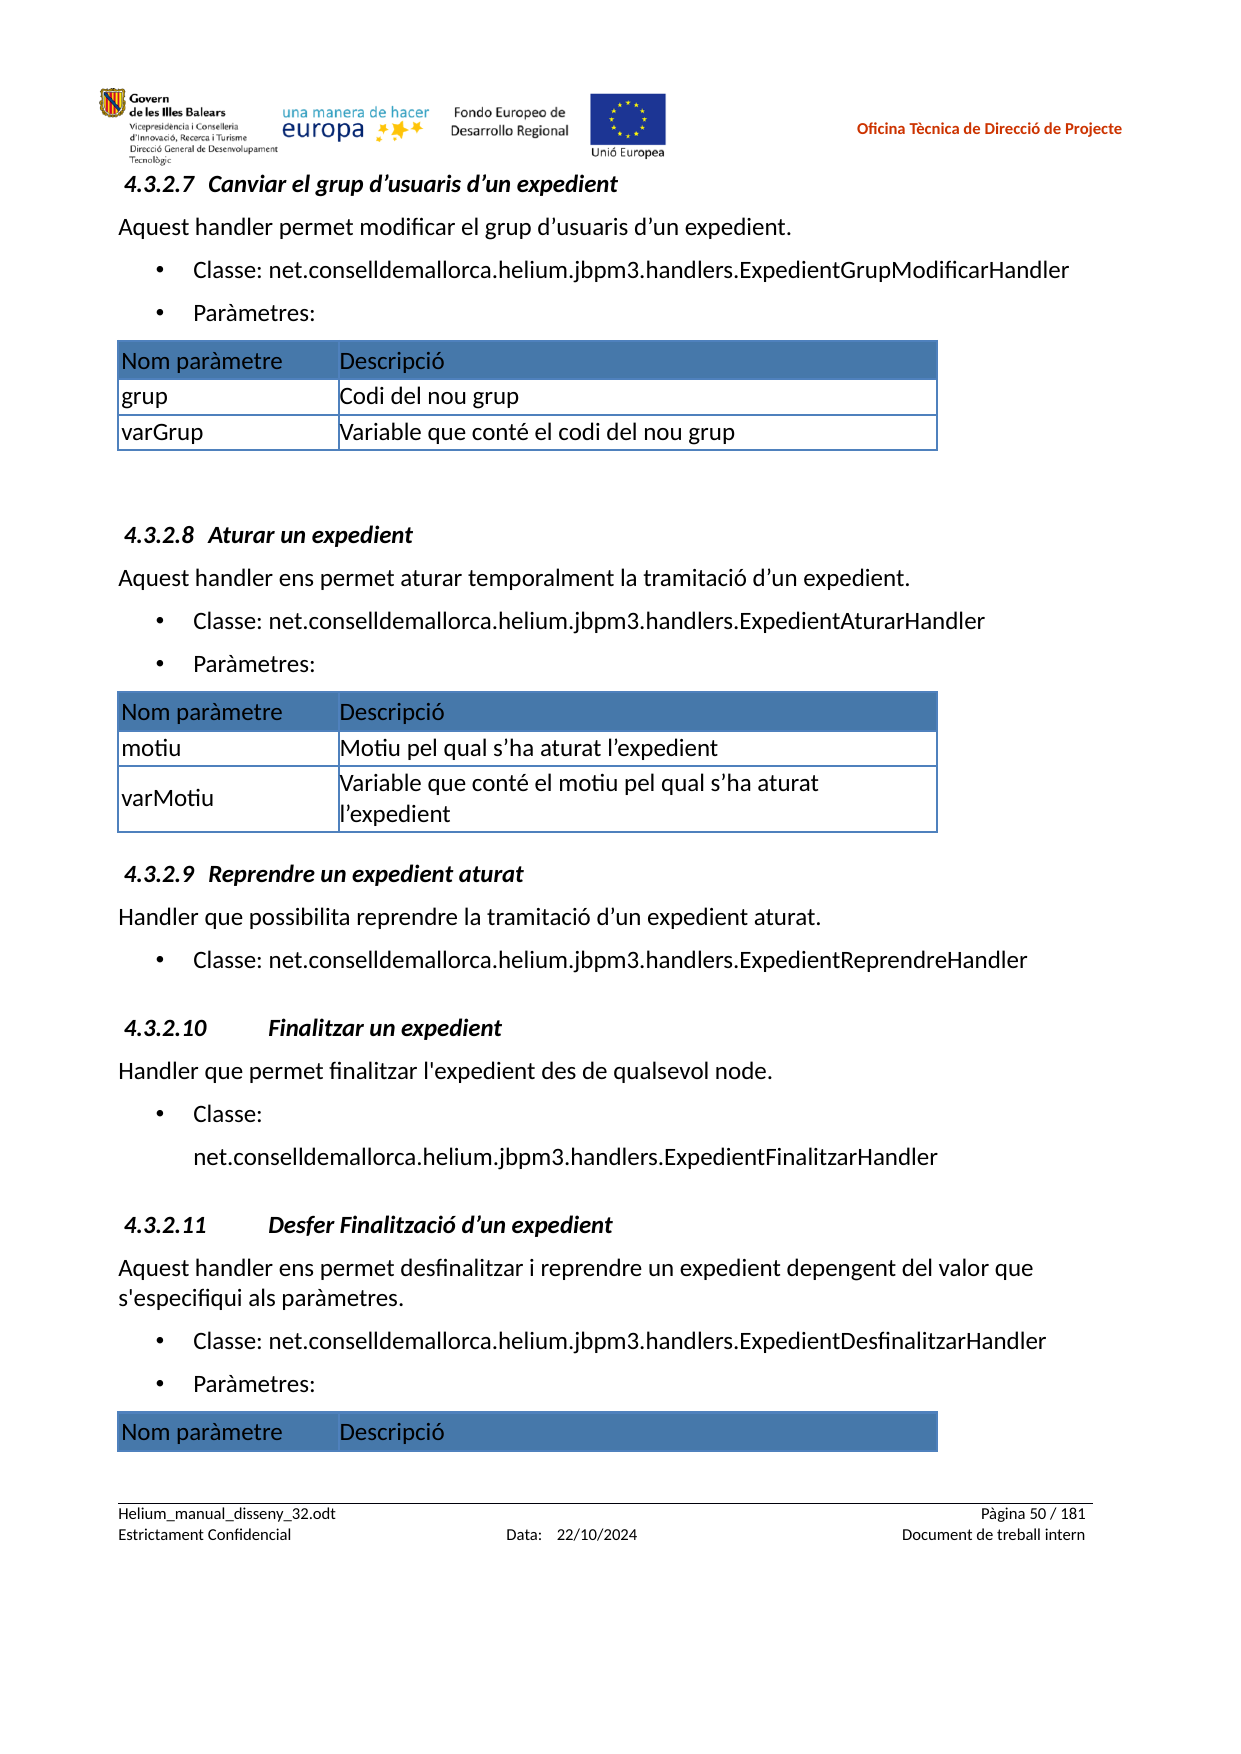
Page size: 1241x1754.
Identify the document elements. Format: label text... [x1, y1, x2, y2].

list Classe: net.conselldemallorca.helium.jbpm3.handlers.ExpedientReprendreHandler [156, 944, 1122, 975]
list Paràmetres: [156, 648, 1122, 679]
list Classe: net.conselldemallorca.helium.jbpm3.handlers.ExpedientAturarHandler [156, 605, 1122, 636]
table_header Nom paràmetre [119, 342, 338, 378]
subtitle Desfer Finalització d’un expedient [118, 1209, 1122, 1239]
text Handler que permet finalitzar l'expedient des de qualsevol node. [118, 1055, 1122, 1086]
list Classe: net.conselldemallorca.helium.jbpm3.handlers.ExpedientDesfinalitzarHandler [156, 1325, 1122, 1356]
table_cell Motiu pel qual s’ha aturat l’expedient [340, 732, 936, 765]
list Paràmetres: [156, 297, 1122, 327]
table_header Descripció [340, 342, 936, 378]
subtitle Canviar el grup d’usuaris d’un expedient [118, 168, 1122, 198]
list Classe: [156, 1098, 1122, 1128]
text Aquest handler ens permet aturar temporalment la tramitació d’un expedient. [118, 562, 1122, 593]
table_header Descripció [340, 1414, 936, 1450]
table_cell motiu [119, 732, 338, 765]
table_cell varGrup [119, 416, 338, 449]
table_cell Variable que conté el codi del nou grup [340, 416, 936, 449]
picture [99, 87, 668, 166]
subtitle Reprendre un expedient aturat [118, 858, 1122, 889]
text Aquest handler ens permet desfinalitzar i reprendre un expedient depengent del valor que s'especifiqui als paràmetres. [118, 1252, 1122, 1313]
list Classe: net.conselldemallorca.helium.jbpm3.handlers.ExpedientGrupModificarHandler [156, 254, 1122, 284]
table_header Nom paràmetre [119, 693, 338, 730]
text Handler que possibilita reprendre la tramitació d’un expedient aturat. [118, 901, 1122, 932]
subtitle Finalitzar un expedient [118, 1012, 1122, 1042]
list Paràmetres: [156, 1368, 1122, 1399]
table_cell Variable que conté el motiu pel qual s’ha aturat l’expedient [340, 767, 936, 831]
table_cell grup [119, 380, 338, 414]
table_header Descripció [340, 693, 936, 730]
subtitle Aturar un expedient [118, 519, 1122, 550]
list net.conselldemallorca.helium.jbpm3.handlers.ExpedientFinalitzarHandler [156, 1141, 1122, 1172]
table_cell Codi del nou grup [340, 380, 936, 414]
table_cell varMotiu [119, 767, 338, 831]
text Aquest handler permet modificar el grup d’usuaris d’un expedient. [118, 211, 1122, 241]
table_header Nom paràmetre [119, 1414, 338, 1450]
